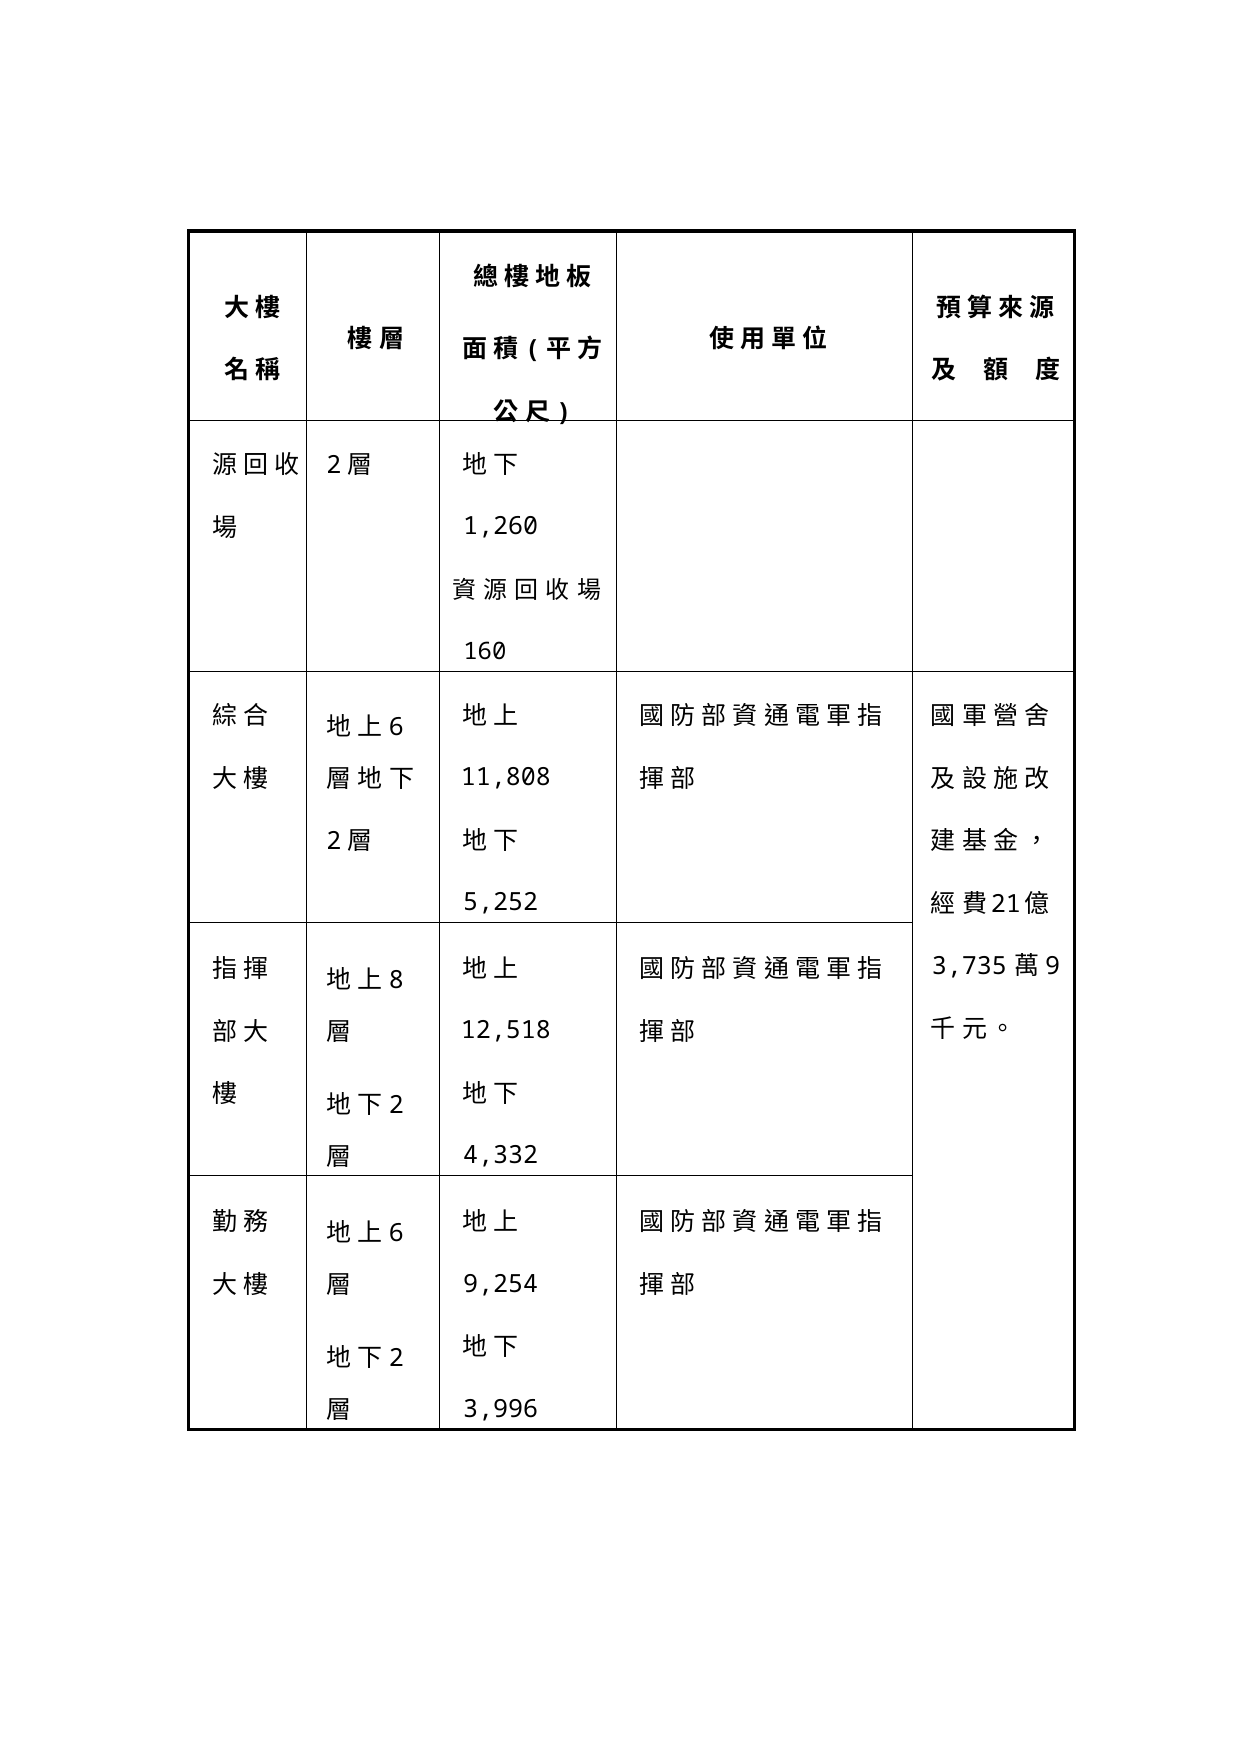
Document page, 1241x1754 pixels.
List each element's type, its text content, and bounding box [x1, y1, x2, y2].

table_cell 地下 1,260 資源回收場 160 [440, 421, 616, 671]
table_header 使用單位 [617, 233, 912, 420]
table_cell 2層 [307, 421, 439, 671]
table_cell 國防部資通電軍指揮部 [617, 672, 912, 922]
table_cell 指揮部大樓 [190, 923, 306, 1175]
table_cell 地上6層地下2層 [307, 672, 439, 922]
table_cell 國防部資通電軍指揮部 [617, 1176, 912, 1428]
table_header 大樓 名稱 [190, 233, 306, 420]
table_cell 地上 9,254 地下 3,996 [440, 1176, 616, 1428]
table_cell 勤務大樓 [190, 1176, 306, 1428]
table_cell 地上 11,808 地下 5,252 [440, 672, 616, 922]
table_cell 地上 12,518 地下 4,332 [440, 923, 616, 1175]
table_cell 國軍營舍及設施改建基金，經費21億3,735萬9千元。 [913, 672, 1073, 1428]
table_cell 源回收場 [190, 421, 306, 671]
table_header 總樓地板面積(平方公尺) [440, 233, 616, 420]
table_cell 綜合大樓 [190, 672, 306, 922]
table_cell [617, 421, 912, 671]
table_cell 地上6層 地下2層 [307, 1176, 439, 1428]
table_header 預算來源 及 額 度 [913, 233, 1073, 420]
table_cell 國防部資通電軍指揮部 [617, 923, 912, 1175]
table_cell [913, 421, 1073, 671]
table_cell 地上8層 地下2層 [307, 923, 439, 1175]
table_header 樓層 [307, 233, 439, 420]
